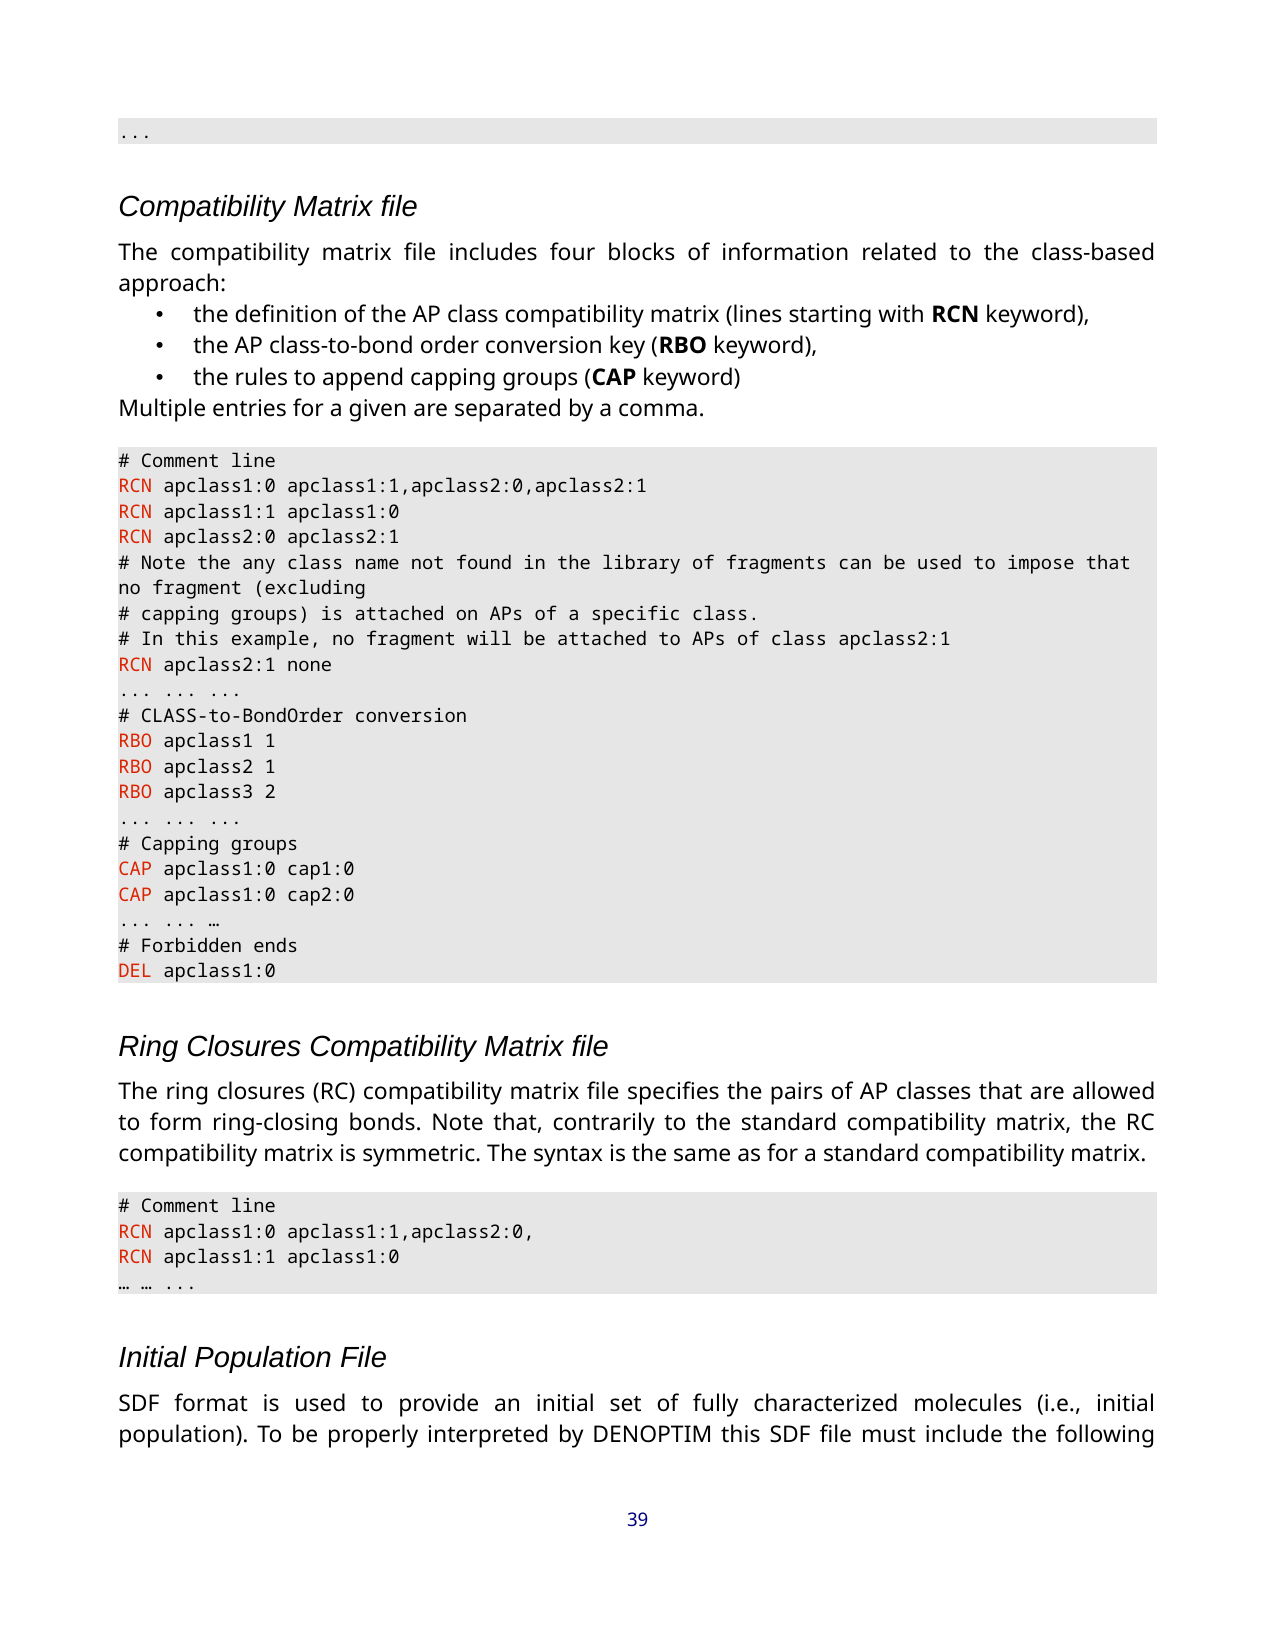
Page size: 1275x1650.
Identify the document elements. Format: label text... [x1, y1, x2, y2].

text # capping groups) is attached on APs of a specific class. [118, 600, 1157, 626]
text RCN apclass1:0 apclass1:1,apclass2:0, [118, 1218, 1157, 1243]
text The compatibility matrix file includes four blocks of information related to the class-based approach: [118, 236, 1157, 298]
text RCN apclass1:1 apclass1:0 [118, 498, 1157, 523]
text # CLASS-to-BondOrder conversion [118, 702, 1157, 728]
text ... ... … [118, 906, 1157, 932]
text RBO apclass3 2 [118, 779, 1157, 804]
text RCN apclass1:1 apclass1:0 [118, 1243, 1157, 1269]
text CAP apclass1:0 cap2:0 [118, 881, 1157, 906]
text # Comment line [118, 1192, 1157, 1218]
text RCN apclass2:0 apclass2:1 [118, 523, 1157, 549]
list the AP class-to-bond order conversion key (RBO keyword), [156, 329, 1157, 361]
list the rules to append capping groups (CAP keyword) [156, 361, 1157, 392]
text RCN apclass1:0 apclass1:1,apclass2:0,apclass2:1 [118, 472, 1157, 498]
subtitle Ring Closures Compatibility Matrix file [118, 1029, 1157, 1062]
text # Forbidden ends [118, 932, 1157, 957]
text RBO apclass2 1 [118, 753, 1157, 779]
text ... ... ... [118, 804, 1157, 830]
text RCN apclass2:1 none [118, 651, 1157, 677]
text DEL apclass1:0 [118, 957, 1157, 983]
text ... [118, 118, 1157, 144]
text The ring closures (RC) compatibility matrix file specifies the pairs of AP classes that are allowed to form ring-closing bonds. Note that, contrarily to the standard compatibility matrix, the RC compatibility matrix is symmetric. The syntax is the same as for a standard compatibility matrix. [118, 1075, 1157, 1168]
text … … ... [118, 1269, 1157, 1294]
subtitle Compatibility Matrix file [118, 189, 1157, 223]
text # Capping groups [118, 830, 1157, 855]
list the definition of the AP class compatibility matrix (lines starting with RCN keyword), [156, 298, 1157, 329]
text ... ... ... [118, 677, 1157, 702]
text CAP apclass1:0 cap1:0 [118, 855, 1157, 881]
subtitle Initial Population File [118, 1340, 1157, 1374]
text RBO apclass1 1 [118, 728, 1157, 753]
text # Comment line [118, 447, 1157, 472]
text # In this example, no fragment will be attached to APs of class apclass2:1 [118, 626, 1157, 651]
text # Note the any class name not found in the library of fragments can be used to impose that no fragment (excluding [118, 549, 1157, 600]
text SDF format is used to provide an initial set of fully characterized molecules (i.e., initial population). To be properly interpreted by DENOPTIM this SDF file must include the following [118, 1386, 1157, 1449]
list Multiple entries for a given are separated by a comma. [118, 392, 1157, 423]
